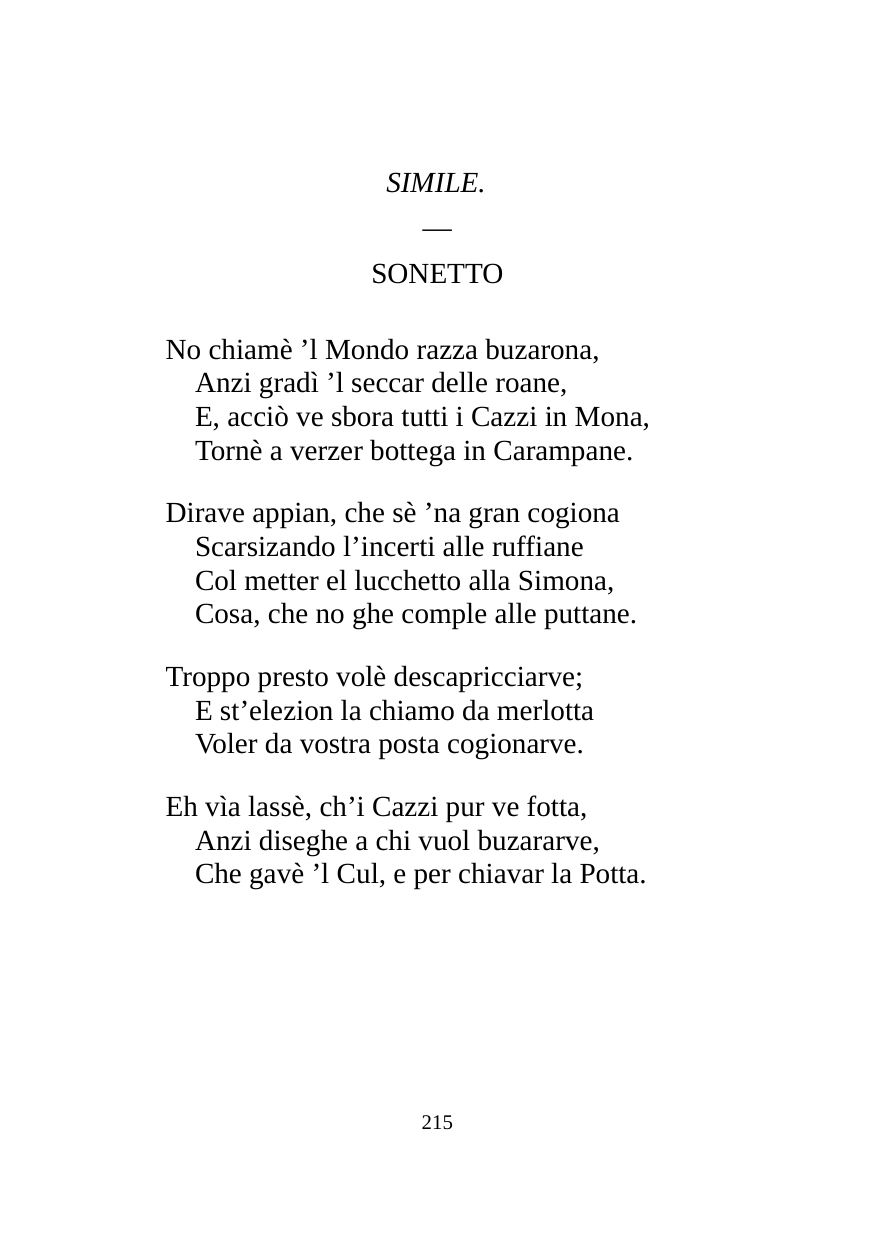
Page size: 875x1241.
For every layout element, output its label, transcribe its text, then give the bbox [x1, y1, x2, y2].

text — [106, 211, 768, 244]
subtitle SIMILE. [106, 165, 768, 199]
text SONETTO [106, 257, 768, 290]
text No chiamè ’l Mondo razza buzarona, Anzi gradì ’l seccar delle roane, E, acciò ve sbora tutti i Cazzi in Mona, Tornè a verzer bottega in Carampane. [165, 332, 768, 466]
text Troppo presto volè descapricciarve; E st’elezion la chiamo da merlotta Voler da vostra posta cogionarve. [165, 659, 768, 760]
text Dirave appian, che sè ’na gran cogiona Scarsizando l’incerti alle ruffiane Col metter el lucchetto alla Simona, Cosa, che no ghe comple alle puttane. [165, 496, 768, 630]
text Eh vìa lassè, ch’i Cazzi pur ve fotta, Anzi diseghe a chi vuol buzararve, Che gavè ’l Cul, e per chiavar la Potta. [165, 789, 768, 890]
